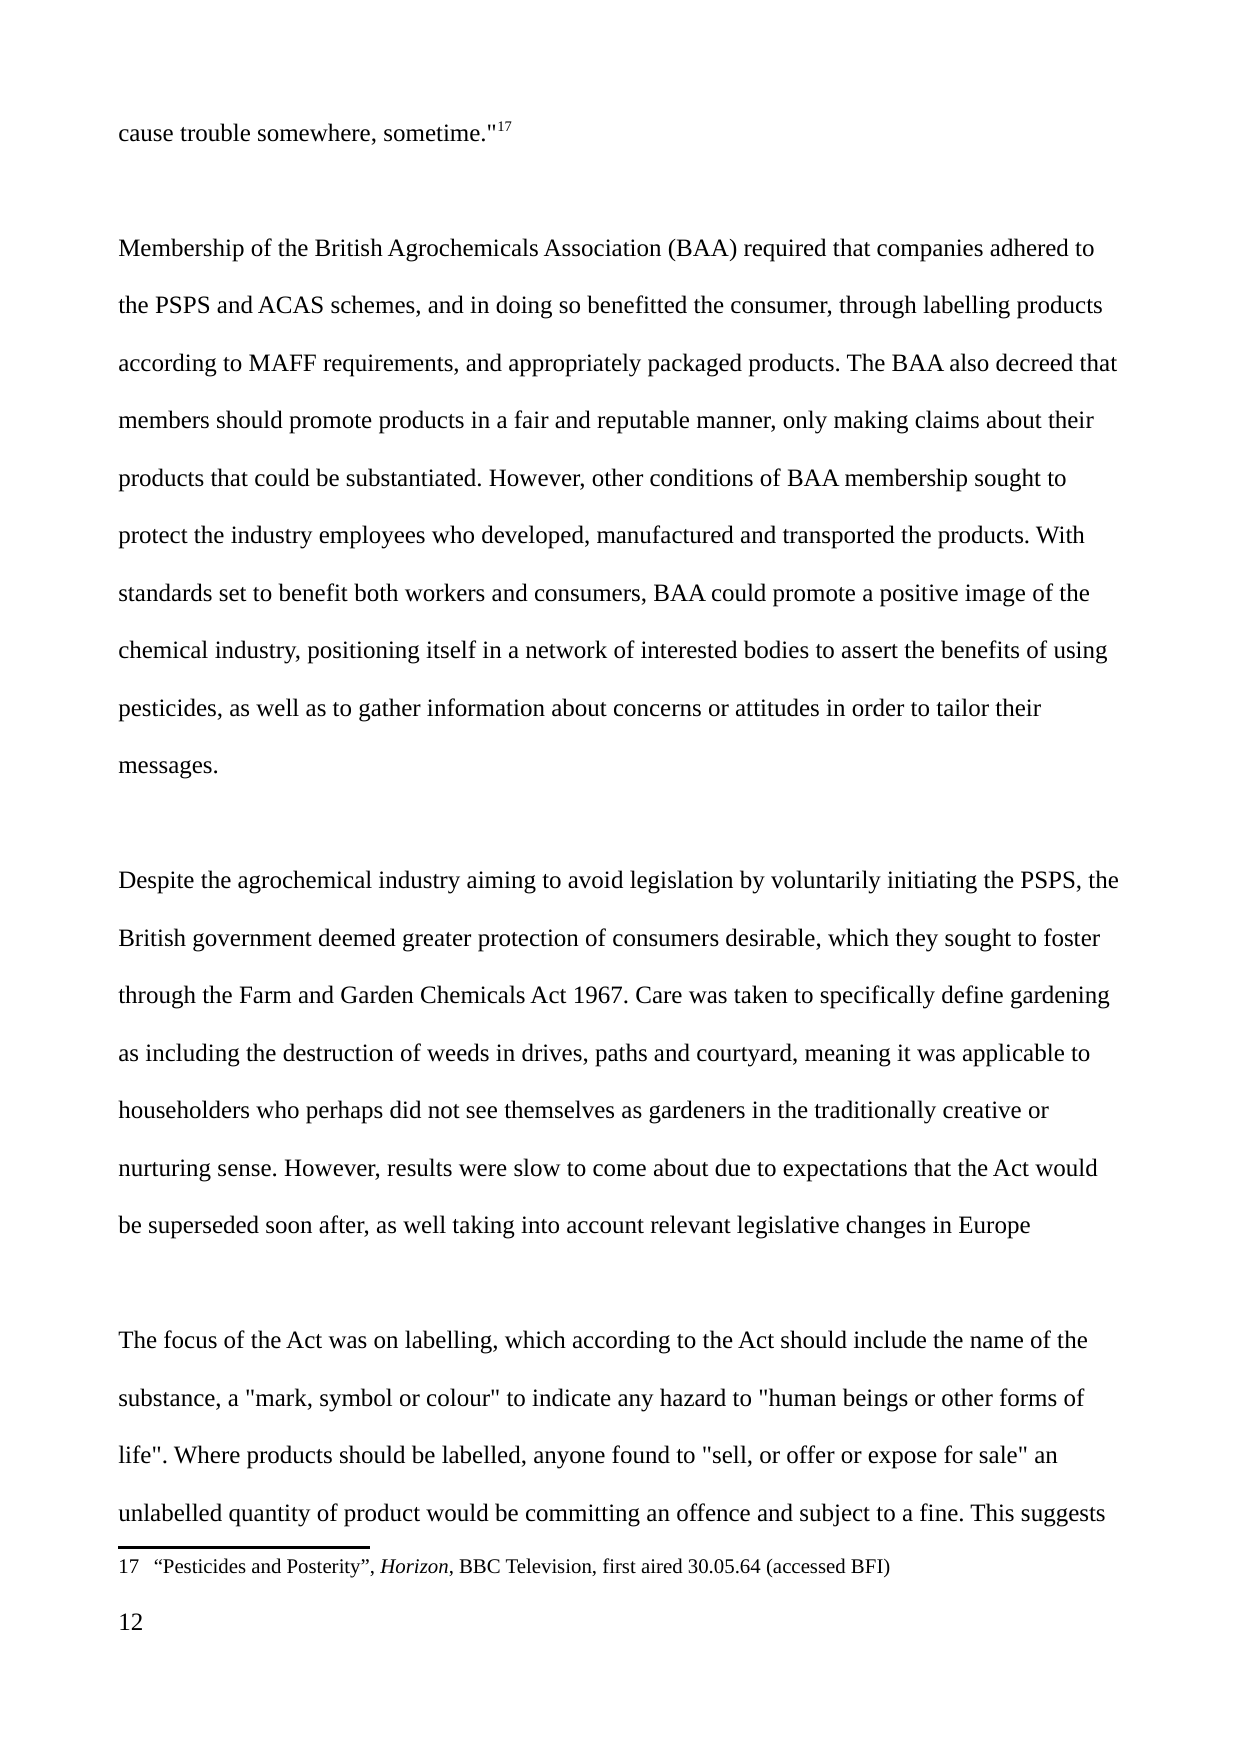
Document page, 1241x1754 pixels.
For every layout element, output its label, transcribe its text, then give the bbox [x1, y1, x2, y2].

text Membership of the British Agrochemicals Association (BAA) required that companies adhered to the PSPS and ACAS schemes, and in doing so benefitted the consumer, through labelling products according to MAFF requirements, and appropriately packaged products. The BAA also decreed that members should promote products in a fair and reputable manner, only making claims about their products that could be substantiated. However, other conditions of BAA membership sought to protect the industry employees who developed, manufactured and transported the products. With standards set to benefit both workers and consumers, BAA could promote a positive image of the chemical industry, positioning itself in a network of interested bodies to assert the benefits of using pesticides, as well as to gather information about concerns or attitudes in order to tailor their messages. [118, 233, 1122, 779]
text Despite the agrochemical industry aiming to avoid legislation by voluntarily initiating the PSPS, the British government deemed greater protection of consumers desirable, which they sought to foster through the Farm and Garden Chemicals Act 1967. Care was taken to specifically define gardening as including the destruction of weeds in drives, paths and courtyard, meaning it was applicable to householders who perhaps did not see themselves as gardeners in the traditionally creative or nurturing sense. However, results were slow to come about due to expectations that the Act would be superseded soon after, as well taking into account relevant legislative changes in Europe [118, 866, 1122, 1239]
text cause trouble somewhere, sometime." [118, 118, 1122, 147]
text The focus of the Act was on labelling, which according to the Act should include the name of the substance, a "mark, symbol or colour" to indicate any hazard to "human beings or other forms of life". Where products should be labelled, anyone found to "sell, or offer or expose for sale" an unlabelled quantity of product would be committing an offence and subject to a fine. This suggests [118, 1326, 1122, 1527]
text “Pesticides and Posterity”, Horizon, BBC Television, first aired 30.05.64 (accessed BFI) [118, 1553, 1122, 1578]
